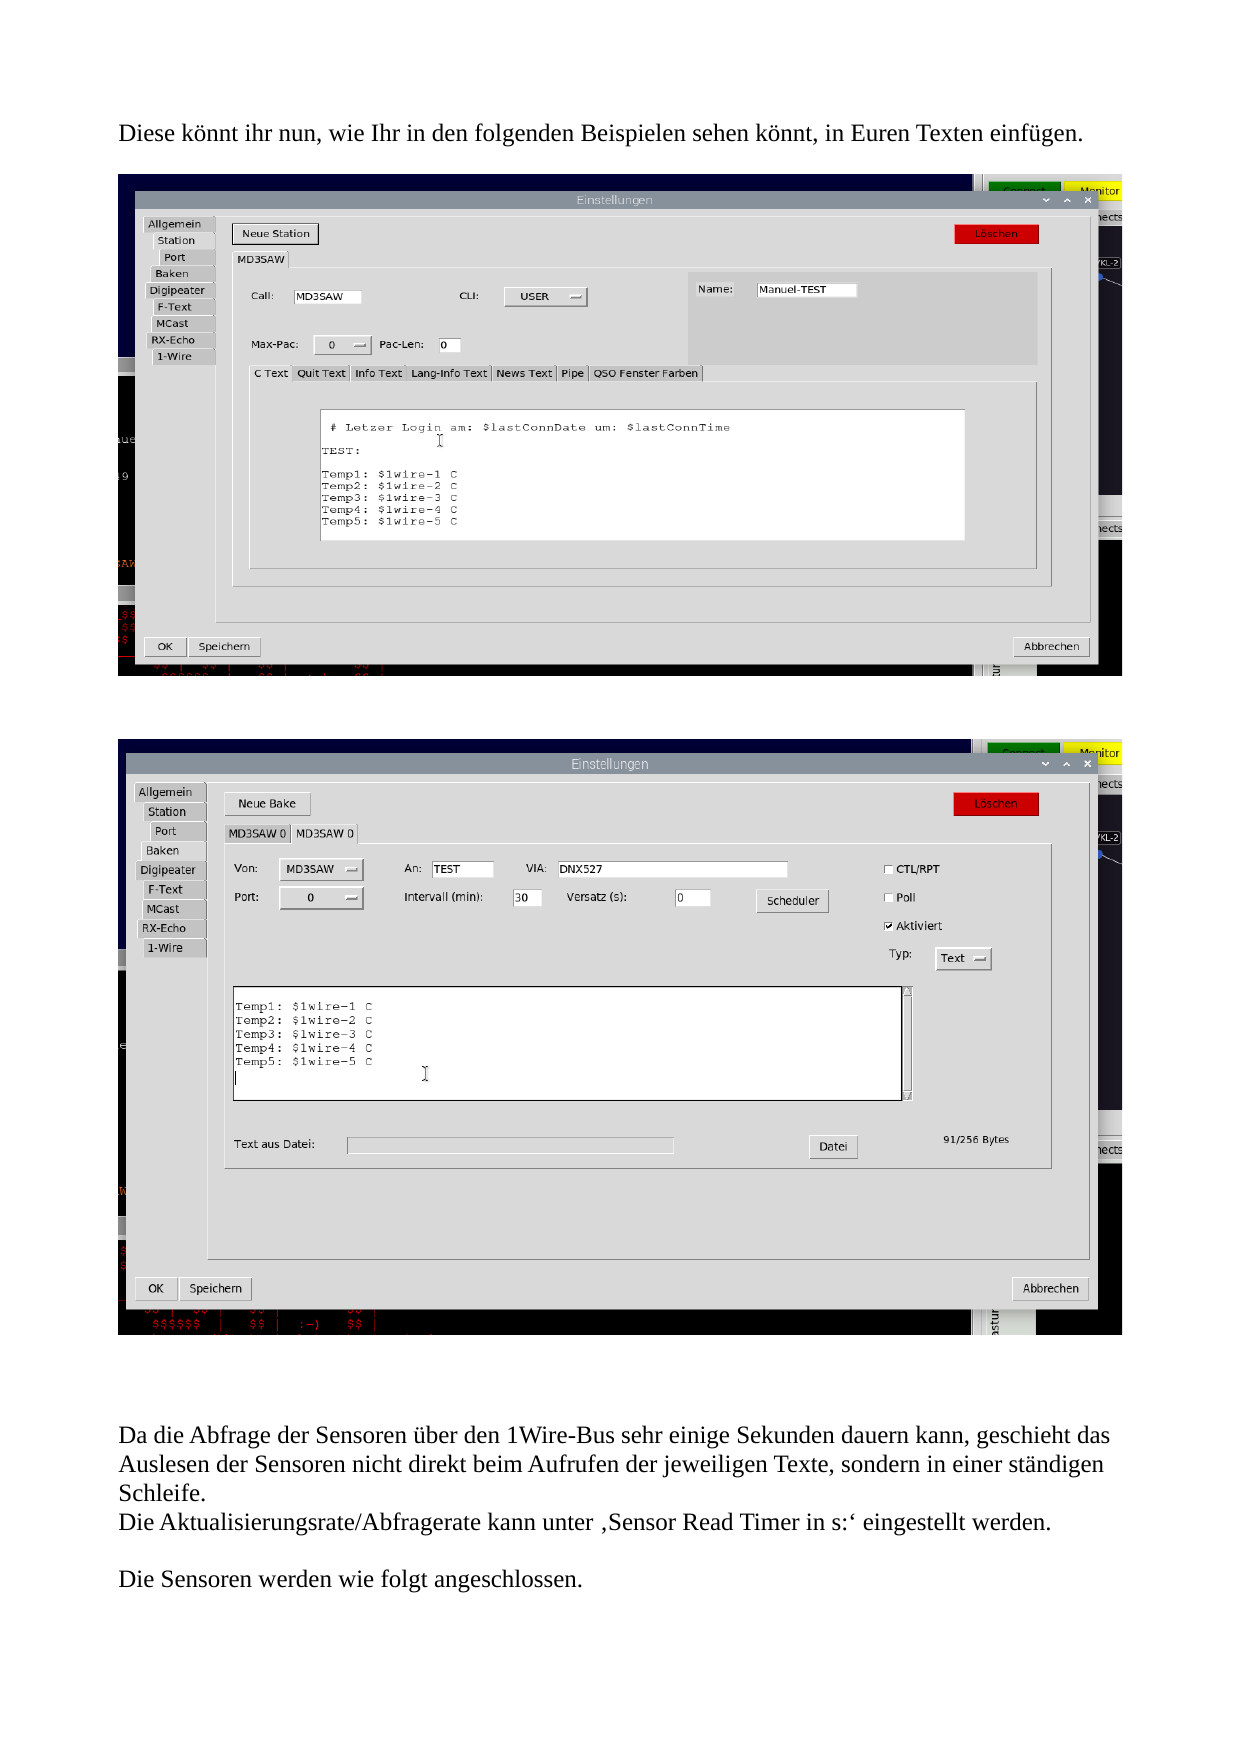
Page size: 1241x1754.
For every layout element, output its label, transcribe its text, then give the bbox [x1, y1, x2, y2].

picture [118, 174, 1123, 676]
picture [118, 739, 1123, 1335]
text Die Sensoren werden wie folgt angeschlossen. [118, 1564, 1122, 1593]
text Diese könnt ihr nun, wie Ihr in den folgenden Beispielen sehen könnt, in Euren Texten einfügen. [118, 118, 1122, 174]
text [118, 676, 1122, 704]
text Da die Abfrage der Sensoren über den 1Wire-Bus sehr einige Sekunden dauern kann, geschieht das Auslesen der Sensoren nicht direkt beim Aufrufen der jeweiligen Texte, sondern in einer ständigen Schleife. Die Aktualisierungsrate/Abfragerate kann unter ‚Sensor Read Timer in s:‘ eingestellt werden. [118, 1420, 1122, 1535]
